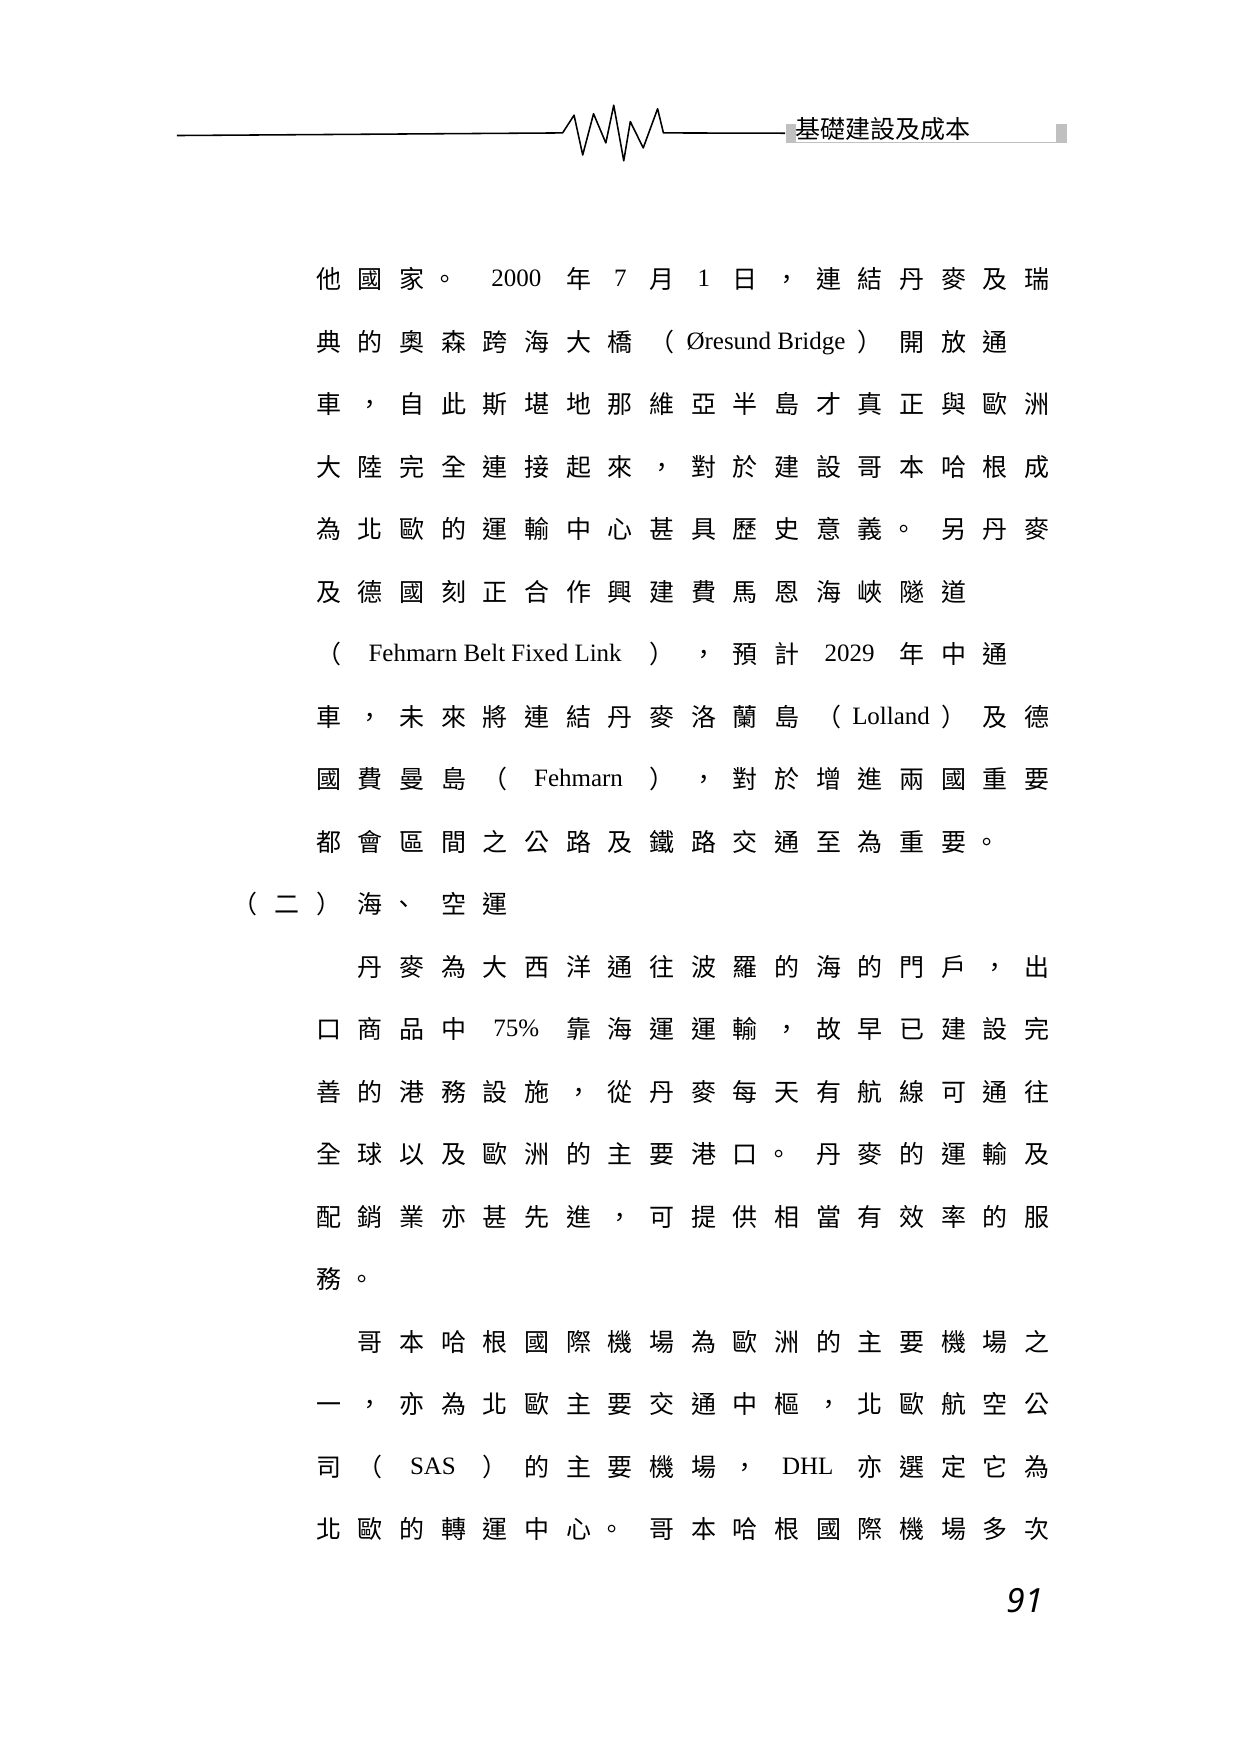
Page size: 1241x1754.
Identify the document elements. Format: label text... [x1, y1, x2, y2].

text （二）海、空運 [207, 861, 1058, 924]
text 哥本哈根國際機場為歐洲的主要機場之一，亦為北歐主要交通中樞，北歐航空公司（SAS）的主要機場，DHL亦選定它為北歐的轉運中心。哥本哈根國際機場多次 [281, 1299, 1058, 1549]
text 丹麥為大西洋通往波羅的海的門戶，出口商品中75%靠海運運輸，故早已建設完善的港務設施，從丹麥每天有航線可通往全球以及歐洲的主要港口。丹麥的運輸及配銷業亦甚先進，可提供相當有效率的服務。 [281, 924, 1058, 1299]
text 他國家。2000年7月1日，連結丹麥及瑞典的奧森跨海大橋（Øresund Bridge）開放通車，自此斯堪地那維亞半島才真正與歐洲大陸完全連接起來，對於建設哥本哈根成為北歐的運輸中心甚具歷史意義。另丹麥及德國刻正合作興建費馬恩海峽隧道（Fehmarn Belt Fixed Link），預計2029年中通車，未來將連結丹麥洛蘭島（Lolland）及德國費曼島（Fehmarn），對於增進兩國重要都會區間之公路及鐵路交通至為重要。 [281, 236, 1058, 861]
